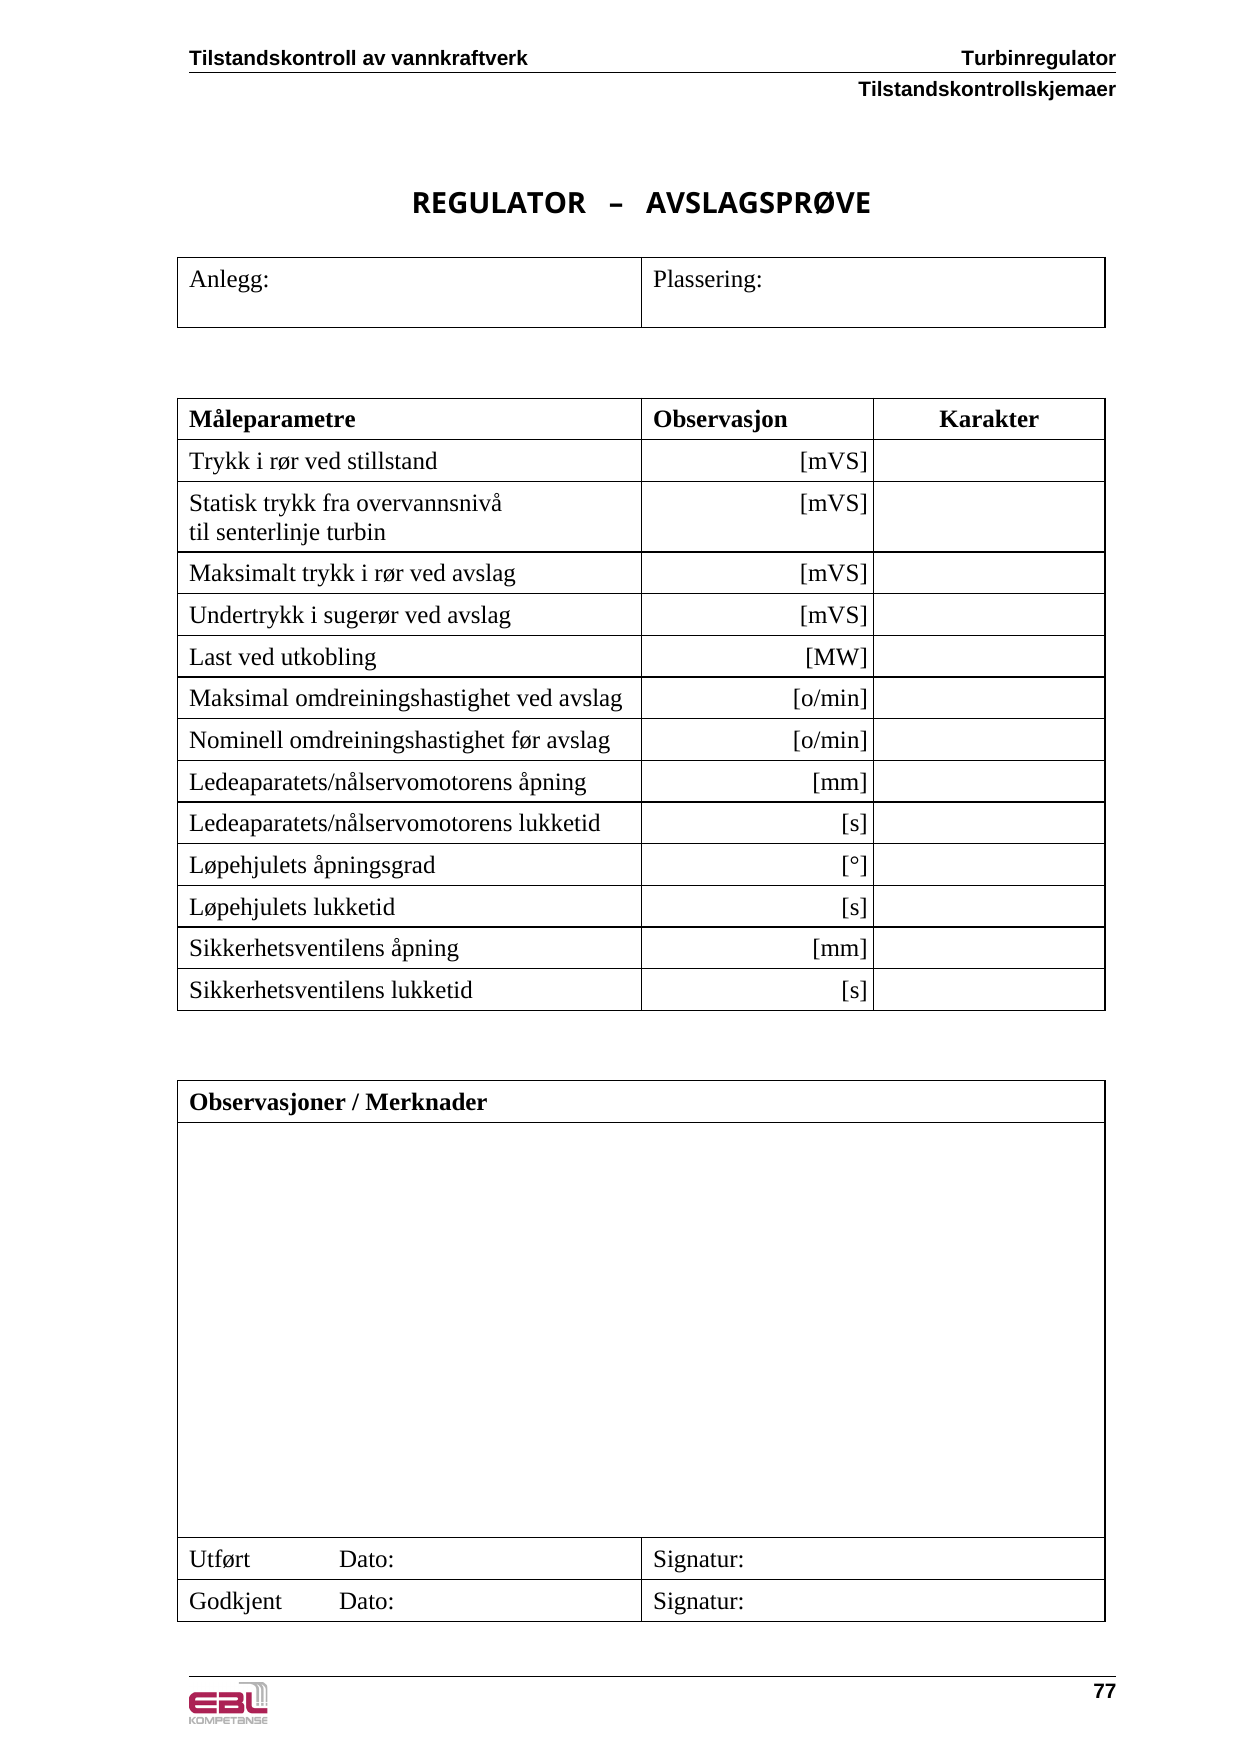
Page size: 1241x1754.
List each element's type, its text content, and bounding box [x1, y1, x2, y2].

table_cell [s] [642, 969, 873, 1010]
table_cell [o/min] [642, 678, 873, 718]
table_cell Statisk trykk fra overvannsnivå til senterlinje turbin [178, 482, 641, 551]
table_cell [874, 928, 1104, 968]
table_cell [o/min] [642, 719, 873, 760]
table_cell Signatur: [642, 1538, 1104, 1579]
table_cell Ledeaparatets/nålservomotorens lukketid [178, 803, 641, 843]
table_cell Måleparametre [178, 399, 641, 439]
table_cell Plassering: [642, 258, 1104, 327]
table_cell [178, 1123, 1104, 1537]
table_cell [874, 969, 1104, 1010]
table_cell [mVS] [642, 594, 873, 635]
table_cell Løpehjulets lukketid [178, 886, 641, 926]
table_cell Anlegg: [178, 258, 641, 327]
table_cell Signatur: [642, 1580, 1104, 1621]
table_cell Sikkerhetsventilens åpning [178, 928, 641, 968]
table_cell Last ved utkobling [178, 636, 641, 676]
table_cell [874, 844, 1104, 885]
table_cell [874, 553, 1104, 593]
table_cell Observasjon [642, 399, 873, 439]
table_cell [mVS] [642, 482, 873, 551]
table_cell [s] [642, 803, 873, 843]
table_cell [mm] [642, 761, 873, 801]
table_cell Sikkerhetsventilens lukketid [178, 969, 641, 1010]
table_cell [642, 1011, 1105, 1080]
table_cell [874, 719, 1104, 760]
table_cell [874, 678, 1104, 718]
table_cell [°] [642, 844, 873, 885]
table_cell Maksimal omdreiningshastighet ved avslag [178, 678, 641, 718]
table_cell [642, 328, 1105, 398]
table_cell Utført Dato: [178, 1538, 641, 1579]
table_cell Undertrykk i sugerør ved avslag [178, 594, 641, 635]
table_cell [MW] [642, 636, 873, 676]
table_cell [874, 761, 1104, 801]
table_cell [874, 594, 1104, 635]
table_cell Løpehjulets åpningsgrad [178, 844, 641, 885]
table_cell [178, 1011, 642, 1080]
table_cell [874, 636, 1104, 676]
table_cell Trykk i rør ved stillstand [178, 440, 641, 481]
table_cell Karakter [874, 399, 1104, 439]
table_cell [874, 440, 1104, 481]
table_cell Nominell omdreiningshastighet før avslag [178, 719, 641, 760]
table_cell [mVS] [642, 440, 873, 481]
picture [189, 1682, 268, 1724]
table_cell [874, 482, 1104, 551]
table_cell Ledeaparatets/nålservomotorens åpning [178, 761, 641, 801]
table_cell [178, 328, 642, 398]
table_cell [s] [642, 886, 873, 926]
table_cell [874, 886, 1104, 926]
table_cell Maksimalt trykk i rør ved avslag [178, 553, 641, 593]
table_cell Godkjent Dato: [178, 1580, 641, 1621]
table_header REGULATOR – AVSLAGSPRØVE [178, 176, 1105, 257]
table_cell [mVS] [642, 553, 873, 593]
table_cell [874, 803, 1104, 843]
table_cell [mm] [642, 928, 873, 968]
table_cell Observasjoner / Merknader [178, 1081, 1104, 1122]
